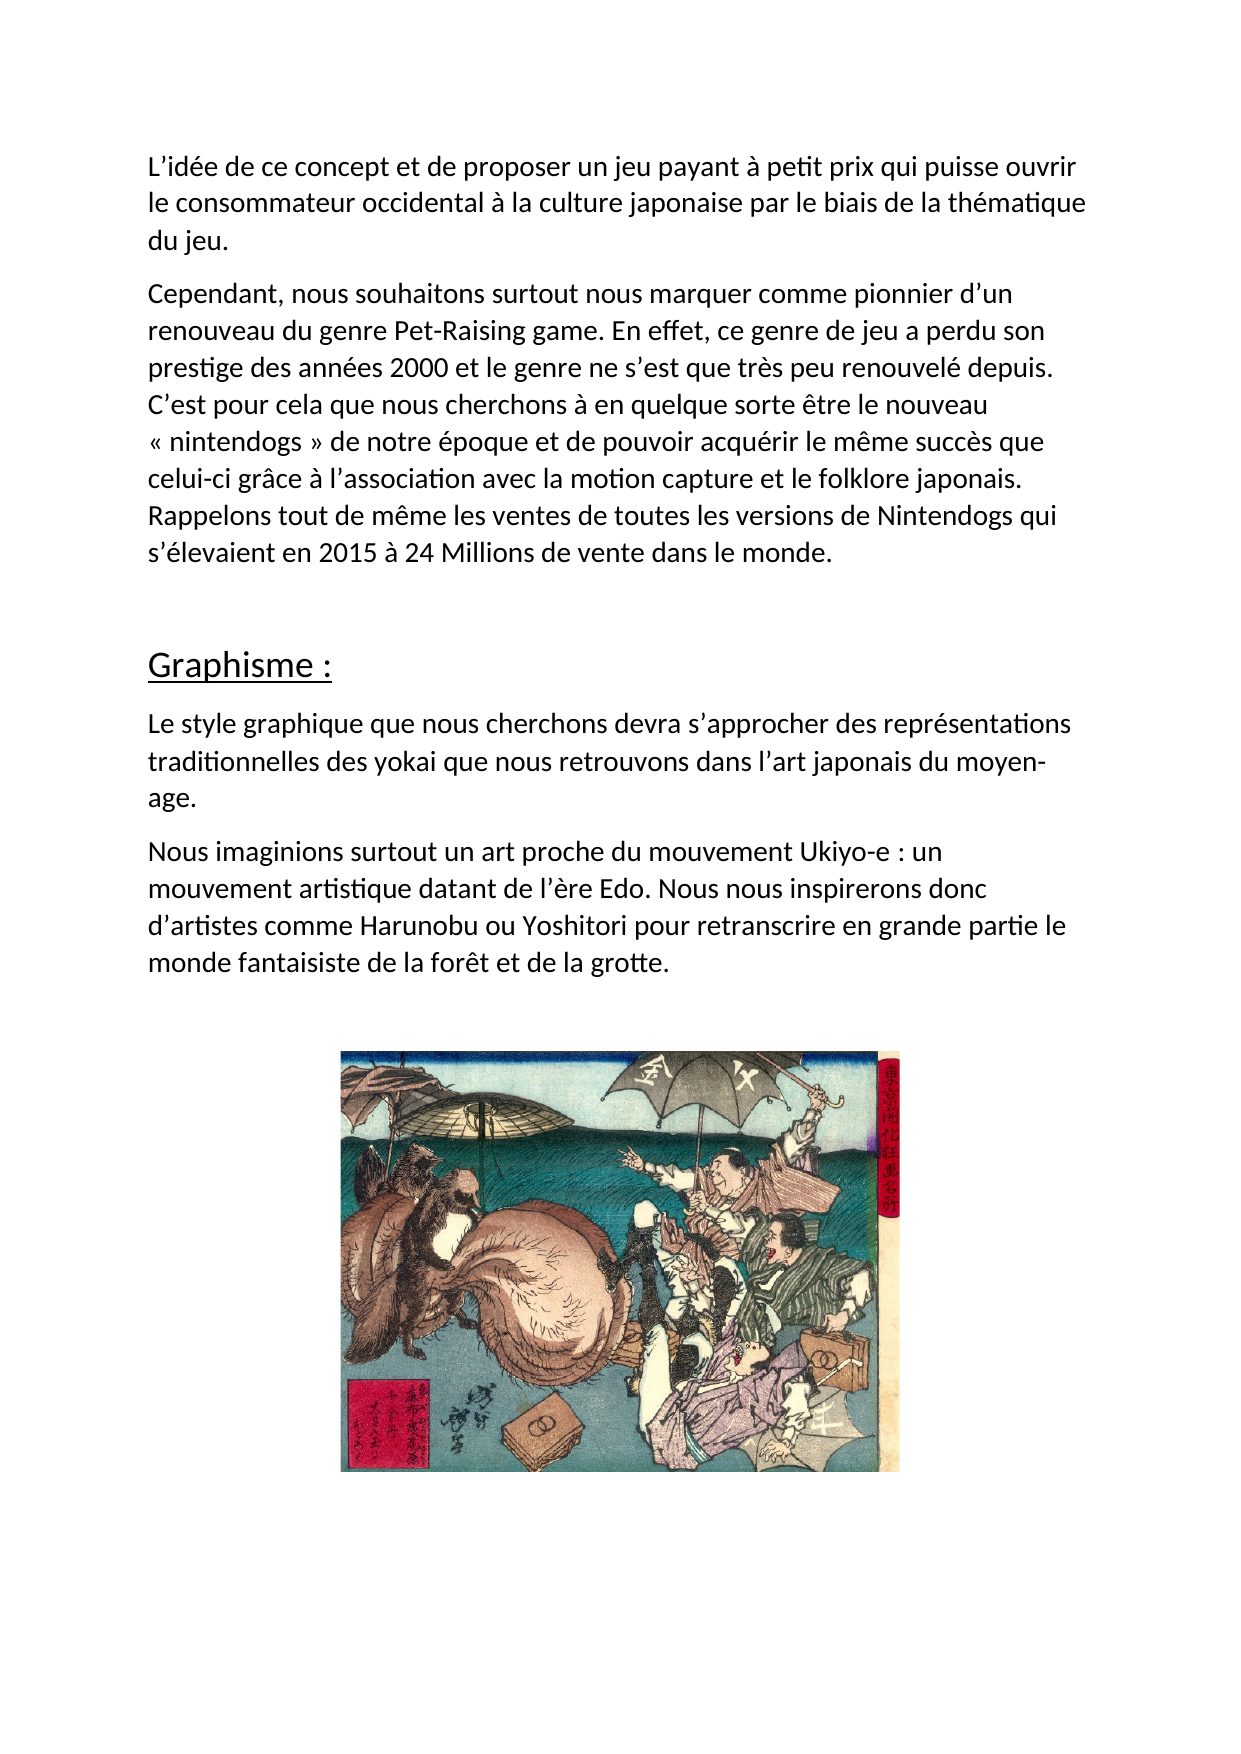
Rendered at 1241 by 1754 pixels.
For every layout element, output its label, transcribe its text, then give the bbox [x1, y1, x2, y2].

text Cependant, nous souhaitons surtout nous marquer comme pionnier d’un renouveau du genre Pet-Raising game. En effet, ce genre de jeu a perdu son prestige des années 2000 et le genre ne s’est que très peu renouvelé depuis. C’est pour cela que nous cherchons à en quelque sorte être le nouveau « nintendogs » de notre époque et de pouvoir acquérir le même succès que celui-ci grâce à l’association avec la motion capture et le folklore japonais. Rappelons tout de même les ventes de toutes les versions de Nintendogs qui s’élevaient en 2015 à 24 Millions de vente dans le monde. [148, 275, 1093, 570]
text Nous imaginions surtout un art proche du mouvement Ukiyo-e : un mouvement artistique datant de l’ère Edo. Nous nous inspirerons donc d’artistes comme Harunobu ou Yoshitori pour retranscrire en grande partie le monde fantaisiste de la forêt et de la grotte. [148, 833, 1093, 980]
text Le style graphique que nous cherchons devra s’approcher des représentations traditionnelles des yokai que nous retrouvons dans l’art japonais du moyen-age. [148, 706, 1093, 815]
text Graphisme : [148, 641, 1093, 687]
text L’idée de ce concept et de proposer un jeu payant à petit prix qui puisse ouvrir le consommateur occidental à la culture japonaise par le biais de la thématique du jeu. [148, 148, 1093, 257]
